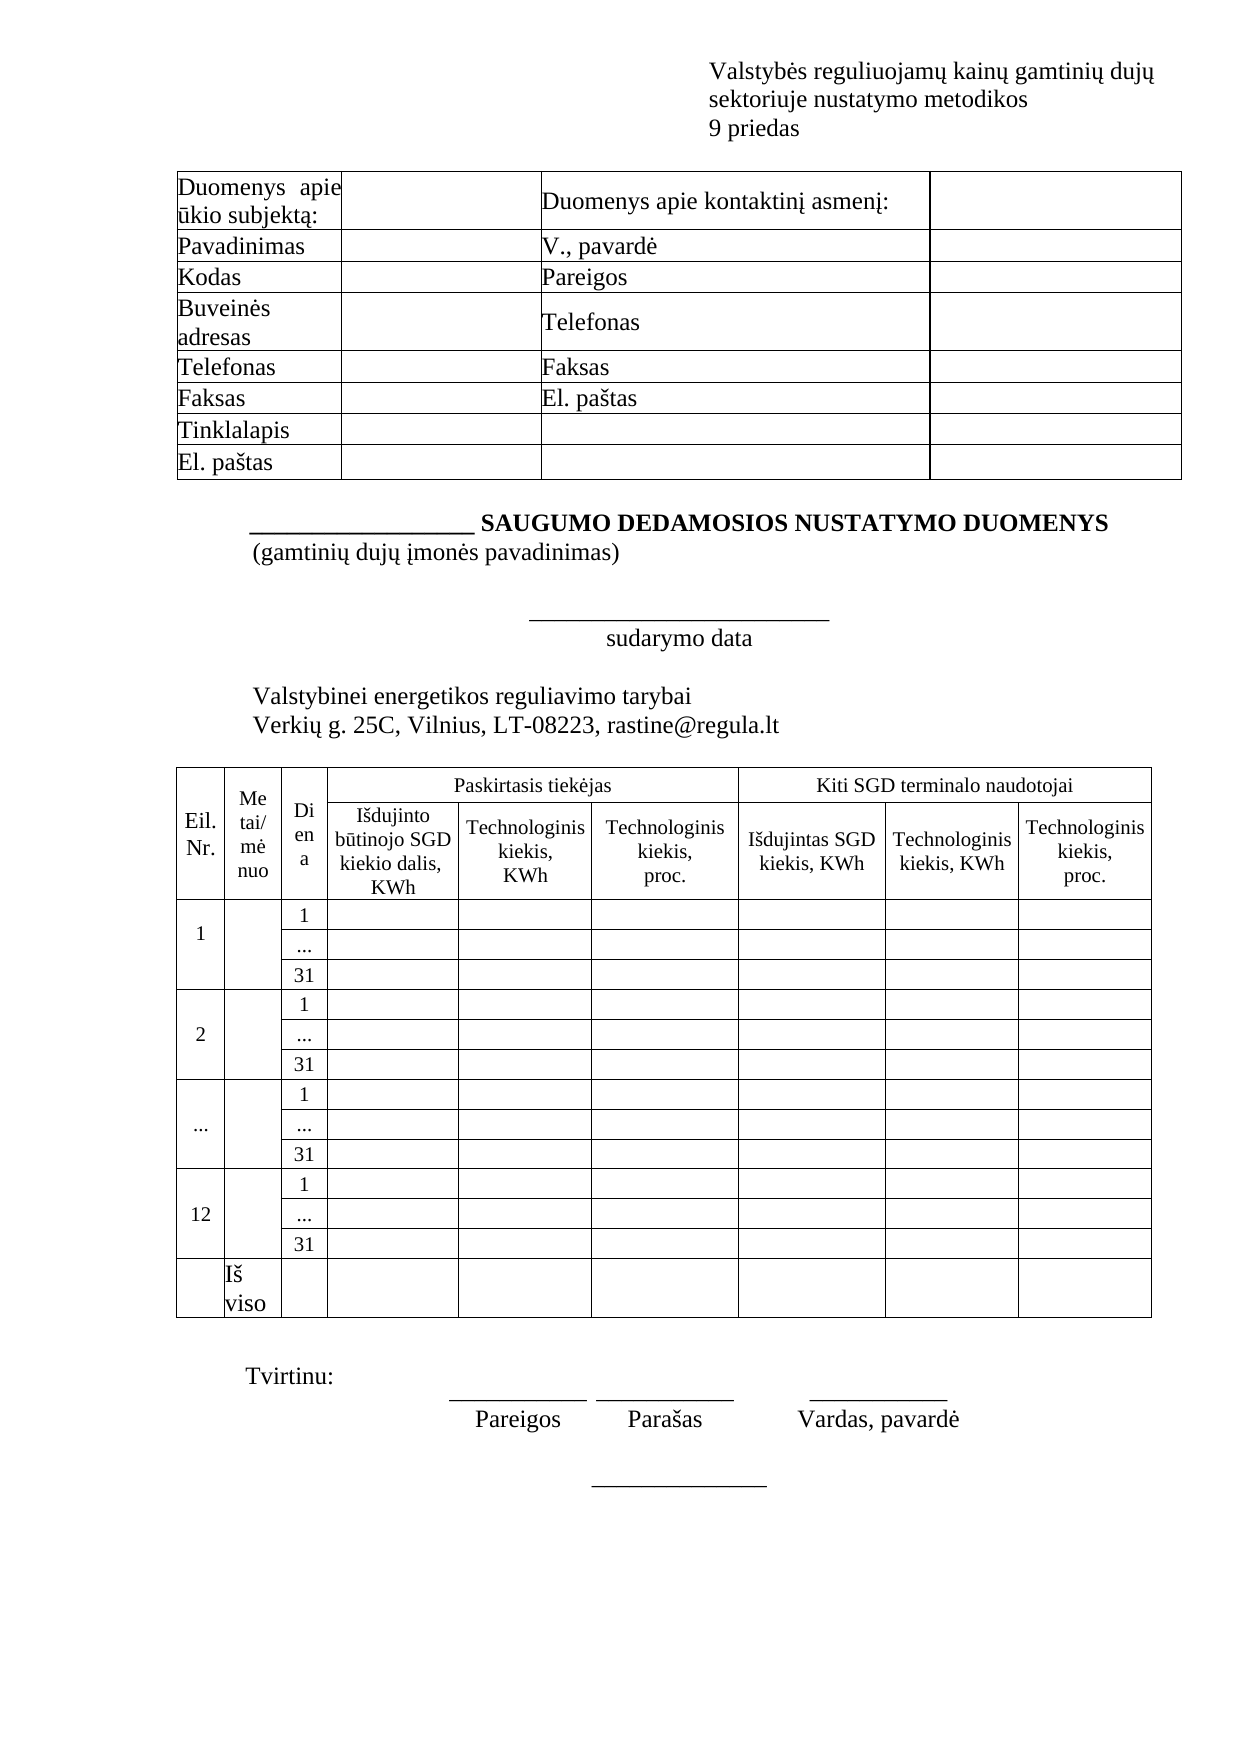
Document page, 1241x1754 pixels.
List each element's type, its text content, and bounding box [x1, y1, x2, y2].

table_header Duomenys apie kontaktinį asmenį: [542, 172, 929, 229]
table_cell ___________ Parašas [592, 1318, 738, 1433]
table_cell [592, 1140, 738, 1168]
table_cell 1 [177, 900, 224, 989]
table_cell [739, 1199, 885, 1228]
table_cell [739, 1169, 885, 1198]
table_cell [1019, 1080, 1151, 1108]
table_cell [225, 1080, 281, 1168]
table_cell [592, 1020, 738, 1049]
table_cell [328, 900, 458, 929]
table_cell [592, 990, 738, 1019]
text 9 priedas [709, 113, 1181, 142]
table_cell Faksas [178, 383, 341, 413]
table_cell [342, 262, 541, 292]
table_cell [328, 1169, 458, 1198]
table_cell [739, 960, 885, 989]
table_cell [328, 1259, 458, 1317]
table_cell [592, 900, 738, 929]
table_cell Technologinis kiekis, proc. [1019, 803, 1151, 899]
table_cell [592, 1229, 738, 1258]
table_cell [739, 990, 885, 1019]
table_cell 2 [177, 990, 224, 1079]
table_cell 1 [282, 1080, 327, 1108]
table_cell 31 [282, 1050, 327, 1079]
table_cell [1019, 1050, 1151, 1079]
table_cell [1019, 900, 1151, 929]
table_cell [177, 1259, 224, 1317]
table_cell [328, 1050, 458, 1079]
table_cell [886, 1259, 1018, 1317]
table_cell [886, 1020, 1018, 1049]
table_header Eil. Nr. [177, 768, 224, 899]
table_cell [1019, 1259, 1151, 1317]
table_cell [739, 1050, 885, 1079]
table_cell [592, 1199, 738, 1228]
table_cell [459, 1199, 591, 1228]
table_cell [931, 293, 1181, 350]
table_cell Išdujinto būtinojo SGD kiekio dalis, KWh [328, 803, 458, 899]
table_cell 31 [282, 960, 327, 989]
table_cell [328, 1110, 458, 1138]
table_cell [342, 414, 541, 444]
table_cell ___________ Vardas, pavardė [738, 1318, 1018, 1433]
table_cell 31 [282, 1229, 327, 1258]
table_cell El. paštas [542, 383, 929, 413]
table_cell [542, 445, 929, 479]
table_header Duomenys apie ūkio subjektą: [178, 172, 341, 229]
table_cell [342, 230, 541, 261]
table_cell [739, 1140, 885, 1168]
table_cell [225, 900, 281, 989]
table_cell [225, 990, 281, 1079]
table_cell [459, 1169, 591, 1198]
table_cell [328, 1140, 458, 1168]
table_cell [592, 930, 738, 959]
table_cell 1 [282, 990, 327, 1019]
table_cell [1019, 1229, 1151, 1258]
table_cell [1019, 1199, 1151, 1228]
table_cell Kodas [178, 262, 341, 292]
table_cell Technologinis kiekis, proc. [592, 803, 738, 899]
table_cell [886, 1140, 1018, 1168]
table_cell [592, 1110, 738, 1138]
table_cell [739, 930, 885, 959]
table_cell [886, 1199, 1018, 1228]
table_cell [739, 1080, 885, 1108]
table_cell [886, 900, 1018, 929]
table_cell 1 [282, 900, 327, 929]
table_cell [177, 1318, 224, 1433]
table_cell [931, 383, 1181, 413]
table_cell [542, 414, 929, 444]
table_cell [931, 445, 1181, 479]
table_cell Faksas [542, 351, 929, 382]
table_cell Iš viso [225, 1259, 281, 1317]
text Valstybinei energetikos reguliavimo tarybai [177, 681, 1181, 710]
table_cell [886, 990, 1018, 1019]
table_cell [886, 1229, 1018, 1258]
text Valstybės reguliuojamų kainų gamtinių dujų [709, 56, 1181, 84]
table_cell ... [282, 1110, 327, 1138]
table_cell [328, 1229, 458, 1258]
table_cell [328, 1020, 458, 1049]
table_cell [739, 1110, 885, 1138]
table_cell V., pavardė [542, 230, 929, 261]
table_cell [342, 383, 541, 413]
text __________________ Saugumo dedamosios nustatymo duomenys [177, 508, 1181, 537]
table_cell [1019, 960, 1151, 989]
table_cell [328, 990, 458, 1019]
table_cell [459, 1229, 591, 1258]
table_cell El. paštas [178, 445, 341, 479]
table_cell 12 [177, 1169, 224, 1258]
table_cell [886, 960, 1018, 989]
table_cell [459, 1259, 591, 1317]
table_cell [739, 1229, 885, 1258]
table_cell [342, 293, 541, 350]
table_cell Pavadinimas [178, 230, 341, 261]
table_header Paskirtasis tiekėjas [328, 768, 738, 802]
table_cell [931, 262, 1181, 292]
table_cell [1019, 990, 1151, 1019]
table_cell [342, 351, 541, 382]
table_cell [459, 1110, 591, 1138]
text sudarymo data [177, 623, 1181, 652]
table_cell [739, 1259, 885, 1317]
table_cell [886, 930, 1018, 959]
table_cell [459, 930, 591, 959]
table_cell [886, 1050, 1018, 1079]
text ______________ [177, 1461, 1181, 1490]
table_cell Tvirtinu: [225, 1318, 354, 1433]
table_cell ... [177, 1080, 224, 1168]
table_cell [1019, 1110, 1151, 1138]
table_cell Buveinės adresas [178, 293, 341, 350]
table_cell ... [282, 1020, 327, 1049]
table_cell [282, 1259, 327, 1317]
text (gamtinių dujų įmonės pavadinimas) [177, 537, 1181, 566]
table_cell [592, 960, 738, 989]
table_cell [459, 1080, 591, 1108]
table_cell [592, 1080, 738, 1108]
table_cell [1019, 1140, 1151, 1168]
table_cell ... [282, 930, 327, 959]
table_cell [739, 1020, 885, 1049]
table_cell Telefonas [542, 293, 929, 350]
table_cell [739, 900, 885, 929]
table_cell [931, 230, 1181, 261]
table_cell [459, 1050, 591, 1079]
table_cell [886, 1169, 1018, 1198]
table_cell [459, 960, 591, 989]
text ________________________ [177, 595, 1181, 623]
table_cell [1019, 1318, 1151, 1433]
table_cell [225, 1169, 281, 1258]
table_cell [886, 1110, 1018, 1138]
table_cell [328, 1199, 458, 1228]
table_cell [355, 1318, 444, 1433]
table_cell [931, 351, 1181, 382]
table_cell Išdujintas SGD kiekis, KWh [739, 803, 885, 899]
table_cell [328, 930, 458, 959]
table_cell [592, 1169, 738, 1198]
table_cell 31 [282, 1140, 327, 1168]
table_header Metai/ mėnuo [225, 768, 281, 899]
table_cell [342, 445, 541, 479]
text Verkių g. 25C, Vilnius, LT-08223, rastine@regula.lt [177, 710, 1181, 738]
text sektoriuje nustatymo metodikos [709, 84, 1181, 113]
table_header Kiti SGD terminalo naudotojai [739, 768, 1151, 802]
table_cell Tinklalapis [178, 414, 341, 444]
table_cell Technologinis kiekis, KWh [459, 803, 591, 899]
table_cell [459, 1020, 591, 1049]
table_cell ... [282, 1199, 327, 1228]
table_cell Telefonas [178, 351, 341, 382]
table_cell 1 [282, 1169, 327, 1198]
table_cell [459, 900, 591, 929]
table_header [931, 172, 1181, 229]
table_cell [592, 1259, 738, 1317]
table_cell [459, 990, 591, 1019]
table_cell [1019, 930, 1151, 959]
table_cell Technologinis kiekis, KWh [886, 803, 1018, 899]
table_cell [1019, 1020, 1151, 1049]
table_cell [459, 1140, 591, 1168]
table_cell Pareigos [542, 262, 929, 292]
table_cell [328, 960, 458, 989]
table_cell [328, 1080, 458, 1108]
table_header Diena [282, 768, 327, 899]
table_cell [931, 414, 1181, 444]
table_cell [1019, 1169, 1151, 1198]
table_cell [886, 1080, 1018, 1108]
table_cell ___________ Pareigos [444, 1318, 592, 1433]
table_cell [592, 1050, 738, 1079]
table_header [342, 172, 541, 229]
